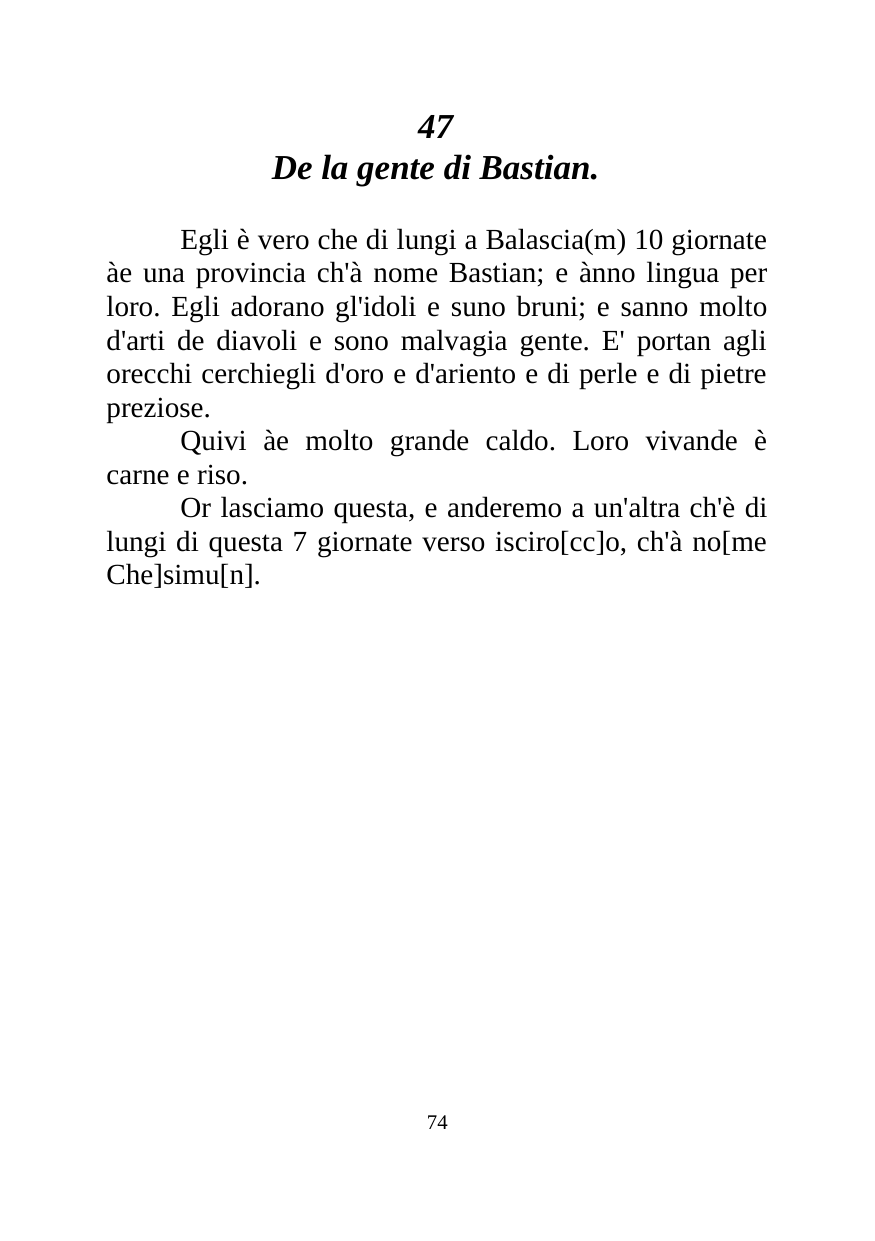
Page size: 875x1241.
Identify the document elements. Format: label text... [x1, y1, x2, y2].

text Egli è vero che di lungi a Balascia(m) 10 giornate àe una provincia ch'à nome Bastian; e ànno lingua per loro. Egli adorano gl'idoli e suno bruni; e sanno molto d'arti de diavoli e sono malvagia gente. E' portan agli orecchi cerchiegli d'oro e d'ariento e di perle e di pietre preziose. [106, 222, 768, 423]
text Quivi àe molto grande caldo. Loro vivande è carne e riso. [106, 423, 768, 490]
text Or lasciamo questa, e anderemo a un'altra ch'è di lungi di questa 7 giornate verso isciro[cc]o, ch'à no[me Che]simu[n]. [106, 490, 768, 591]
subtitle 47 De la gente di Bastian. [106, 106, 768, 187]
